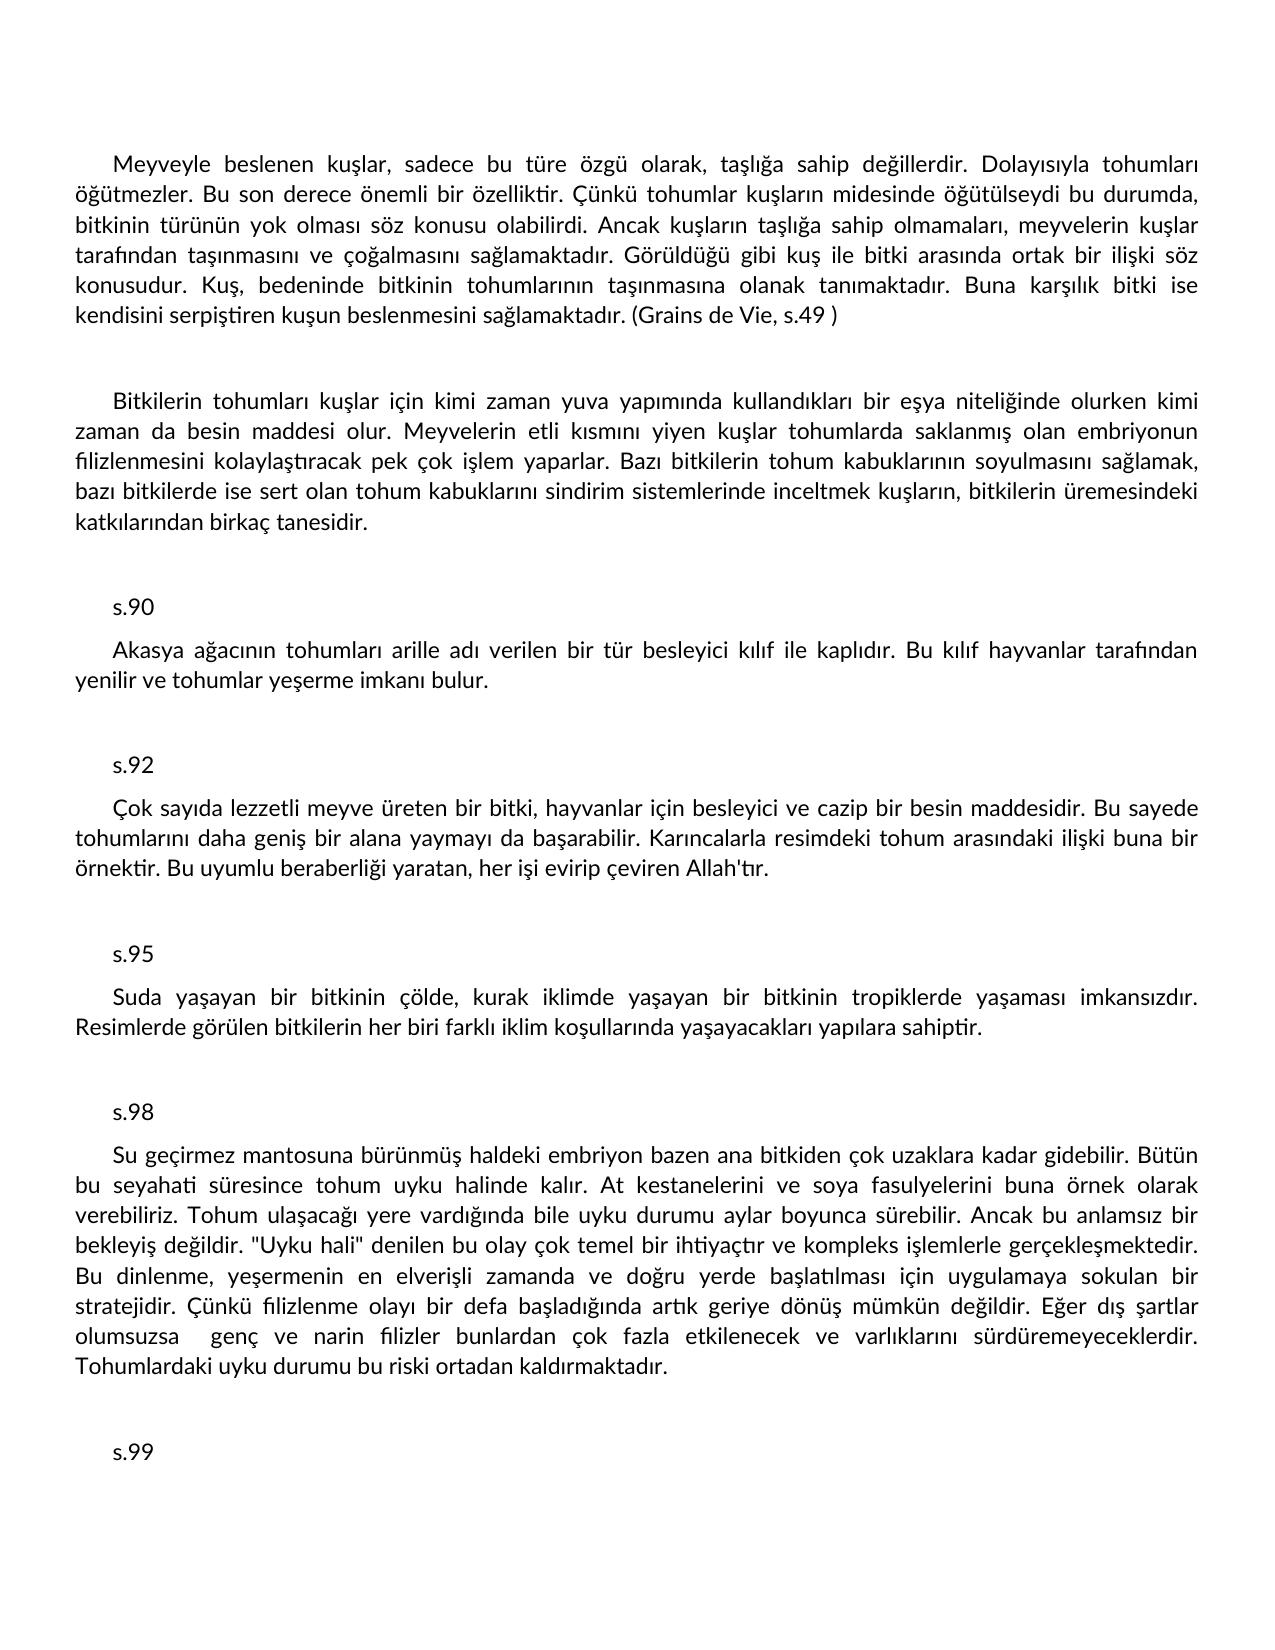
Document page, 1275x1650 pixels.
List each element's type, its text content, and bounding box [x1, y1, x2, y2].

text Suda yaşayan bir bitkinin çölde, kurak iklimde yaşayan bir bitkinin tropiklerde yaşaması imkansızdır. Resimlerde görülen bitkilerin her biri farklı iklim koşullarında yaşayacakları yapılara sahiptir. [75, 982, 1200, 1040]
text s.90 [75, 593, 1200, 620]
text s.98 [75, 1098, 1200, 1125]
text s.95 [75, 939, 1200, 967]
text Su geçirmez mantosuna bürünmüş haldeki embriyon bazen ana bitkiden çok uzaklara kadar gidebilir. Bütün bu seyahati süresince tohum uyku halinde kalır. At kestanelerini ve soya fasulyelerini buna örnek olarak verebiliriz. Tohum ulaşacağı yere vardığında bile uyku durumu aylar boyunca sürebilir. Ancak bu anlamsız bir bekleyiş değildir. "Uyku hali" denilen bu olay çok temel bir ihtiyaçtır ve kompleks işlemlerle gerçekleşmektedir. Bu dinlenme, yeşermenin en elverişli zamanda ve doğru yerde başlatılması için uygulamaya sokulan bir stratejidir. Çünkü filizlenme olayı bir defa başladığında artık geriye dönüş mümkün değildir. Eğer dış şartlar olumsuzsa genç ve narin filizler bunlardan çok fazla etkilenecek ve varlıklarını sürdüremeyeceklerdir. Tohumlardaki uyku durumu bu riski ortadan kaldırmaktadır. [75, 1141, 1200, 1379]
text s.92 [75, 751, 1200, 778]
text Akasya ağacının tohumları arille adı verilen bir tür besleyici kılıf ile kaplıdır. Bu kılıf hayvanlar tarafından yenilir ve tohumlar yeşerme imkanı bulur. [75, 635, 1200, 693]
text Bitkilerin tohumları kuşlar için kimi zaman yuva yapımında kullandıkları bir eşya niteliğinde olurken kimi zaman da besin maddesi olur. Meyvelerin etli kısmını yiyen kuşlar tohumlarda saklanmış olan embriyonun filizlenmesini kolaylaştıracak pek çok işlem yaparlar. Bazı bitkilerin tohum kabuklarının soyulmasını sağlamak, bazı bitkilerde ise sert olan tohum kabuklarını sindirim sistemlerinde inceltmek kuşların, bitkilerin üremesindeki katkılarından birkaç tanesidir. [75, 386, 1200, 535]
text s.99 [75, 1437, 1200, 1465]
text Meyveyle beslenen kuşlar, sadece bu türe özgü olarak, taşlığa sahip değillerdir. Dolayısıyla tohumları öğütmezler. Bu son derece önemli bir özelliktir. Çünkü tohumlar kuşların midesinde öğütülseydi bu durumda, bitkinin türünün yok olması söz konusu olabilirdi. Ancak kuşların taşlığa sahip olmamaları, meyvelerin kuşlar tarafından taşınmasını ve çoğalmasını sağlamaktadır. Görüldüğü gibi kuş ile bitki arasında ortak bir ilişki söz konusudur. Kuş, bedeninde bitkinin tohumlarının taşınmasına olanak tanımaktadır. Buna karşılık bitki ise kendisini serpiştiren kuşun beslenmesini sağlamaktadır. (Grains de Vie, s.49 ) [75, 150, 1200, 328]
text Çok sayıda lezzetli meyve üreten bir bitki, hayvanlar için besleyici ve cazip bir besin maddesidir. Bu sayede tohumlarını daha geniş bir alana yaymayı da başarabilir. Karıncalarla resimdeki tohum arasındaki ilişki buna bir örnektir. Bu uyumlu beraberliği yaratan, her işi evirip çeviren Allah'tır. [75, 794, 1200, 882]
